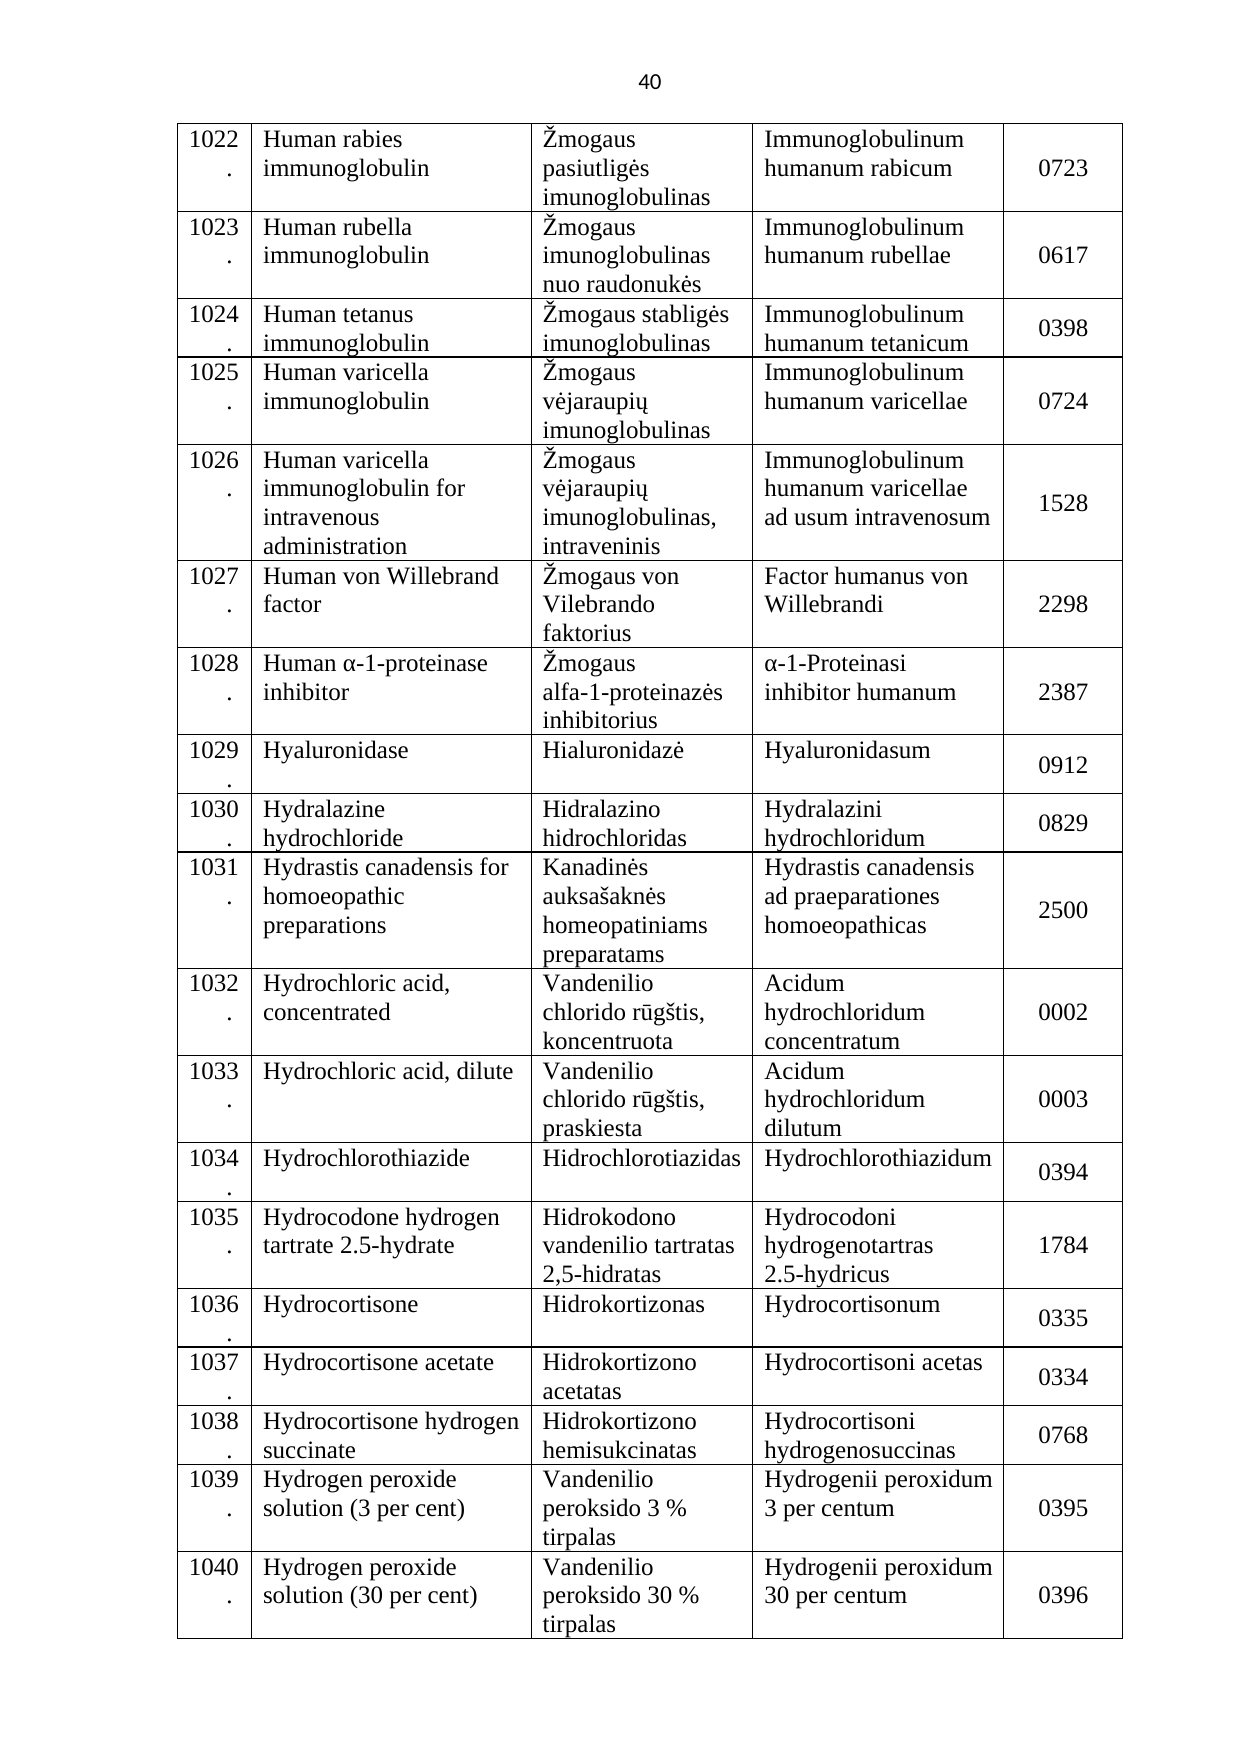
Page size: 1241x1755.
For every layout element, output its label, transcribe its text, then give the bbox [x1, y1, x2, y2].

table_cell 0394 [1004, 1143, 1122, 1201]
table_cell Human tetanus immunoglobulin [252, 299, 531, 356]
table_cell 0396 [1004, 1552, 1122, 1638]
table_cell Žmogaus von Vilebrando faktorius [532, 561, 752, 647]
table_cell 0398 [1004, 299, 1122, 356]
table_cell α‑1‑Proteinasi inhibitor humanum [753, 648, 1003, 734]
table_cell 0768 [1004, 1406, 1122, 1463]
table_cell 0829 [1004, 794, 1122, 851]
table_cell Hydrocortisoni hydrogenosuccinas [753, 1406, 1003, 1463]
table_cell 1040. [178, 1552, 251, 1638]
table_cell 1028. [178, 648, 251, 734]
table_cell Hidrokortizono hemisukcinatas [532, 1406, 752, 1463]
table_cell 1024. [178, 299, 251, 356]
table_cell Žmogaus stabligės imunoglobulinas [532, 299, 752, 356]
table_cell 1037. [178, 1348, 251, 1405]
table_cell Žmogaus alfa‑1‑proteinazės inhibitorius [532, 648, 752, 734]
table_cell Hydrastis canadensis for homoeopathic preparations [252, 853, 531, 967]
table_cell Hydrastis canadensis ad praeparationes homoeopathicas [753, 853, 1003, 967]
table_cell Hidrokodono vandenilio tartratas 2,5‑hidratas [532, 1202, 752, 1288]
table_cell Vandenilio chlorido rūgštis, koncentruota [532, 969, 752, 1055]
table_cell Immunoglobulinum humanum rubellae [753, 212, 1003, 298]
table_cell Vandenilio peroksido 30 % tirpalas [532, 1552, 752, 1638]
table_cell 2298 [1004, 561, 1122, 647]
table_cell Human von Willebrand factor [252, 561, 531, 647]
table_cell Hydralazine hydrochloride [252, 794, 531, 851]
table_cell Hialuronidazė [532, 735, 752, 793]
table_cell 1034. [178, 1143, 251, 1201]
table_cell 1038. [178, 1406, 251, 1463]
table_cell 1027. [178, 561, 251, 647]
table_cell Hyaluronidase [252, 735, 531, 793]
table_cell 0003 [1004, 1056, 1122, 1142]
table_cell Acidum hydrochloridum dilutum [753, 1056, 1003, 1142]
table_cell 1026. [178, 445, 251, 560]
table_cell 0395 [1004, 1465, 1122, 1551]
table_cell 2500 [1004, 853, 1122, 967]
table_cell Hyaluronidasum [753, 735, 1003, 793]
table_cell Hidralazino hidrochloridas [532, 794, 752, 851]
table_cell 0912 [1004, 735, 1122, 793]
table_cell 0723 [1004, 124, 1122, 211]
table_cell Hydrogen peroxide solution (30 per cent) [252, 1552, 531, 1638]
table_cell 1528 [1004, 445, 1122, 560]
table_cell Hydrocortisoni acetas [753, 1348, 1003, 1405]
table_cell Kanadinės auksašaknės homeopatiniams preparatams [532, 853, 752, 967]
table_cell Hydrogenii peroxidum 3 per centum [753, 1465, 1003, 1551]
table_cell Immunoglobulinum humanum tetanicum [753, 299, 1003, 356]
table_cell Human rabies immunoglobulin [252, 124, 531, 211]
table_cell Immunoglobulinum humanum varicellae [753, 358, 1003, 444]
table_cell 0334 [1004, 1348, 1122, 1405]
table_cell Hydrocortisonum [753, 1289, 1003, 1346]
table_cell Immunoglobulinum humanum varicellae ad usum intravenosum [753, 445, 1003, 560]
table_cell Vandenilio chlorido rūgštis, praskiesta [532, 1056, 752, 1142]
table_cell Hydrocortisone acetate [252, 1348, 531, 1405]
table_cell Hydrogenii peroxidum 30 per centum [753, 1552, 1003, 1638]
table_cell 1039. [178, 1465, 251, 1551]
table_cell Hidrokortizonas [532, 1289, 752, 1346]
table_cell Hydrocortisone hydrogen succinate [252, 1406, 531, 1463]
table_cell 1025. [178, 358, 251, 444]
table_cell Žmogaus pasiutligės imunoglobulinas [532, 124, 752, 211]
table_cell Human rubella immunoglobulin [252, 212, 531, 298]
table_cell 0335 [1004, 1289, 1122, 1346]
table_cell Hydrochlorothiazidum [753, 1143, 1003, 1201]
table_cell Acidum hydrochloridum concentratum [753, 969, 1003, 1055]
table_cell Hidrochlorotiazidas [532, 1143, 752, 1201]
table_cell 1035. [178, 1202, 251, 1288]
table_cell Hydrocortisone [252, 1289, 531, 1346]
table_cell 2387 [1004, 648, 1122, 734]
table_cell 1023. [178, 212, 251, 298]
table_cell 0002 [1004, 969, 1122, 1055]
table_cell Žmogaus vėjaraupių imunoglobulinas [532, 358, 752, 444]
table_cell Žmogaus imunoglobulinas nuo raudonukės [532, 212, 752, 298]
table_cell Human varicella immunoglobulin [252, 358, 531, 444]
table_cell Hidrokortizono acetatas [532, 1348, 752, 1405]
table_cell 1036. [178, 1289, 251, 1346]
table_cell Hydrochloric acid, concentrated [252, 969, 531, 1055]
table_cell Hydrocodone hydrogen tartrate 2.5‑hydrate [252, 1202, 531, 1288]
table_cell 1031. [178, 853, 251, 967]
table_cell Vandenilio peroksido 3 % tirpalas [532, 1465, 752, 1551]
table_cell Hydrocodoni hydrogenotartras 2.5‑hydricus [753, 1202, 1003, 1288]
table_cell 1033. [178, 1056, 251, 1142]
table_cell Hydrogen peroxide solution (3 per cent) [252, 1465, 531, 1551]
table_cell Immunoglobulinum humanum rabicum [753, 124, 1003, 211]
table_cell Hydrochlorothiazide [252, 1143, 531, 1201]
table_cell 1032. [178, 969, 251, 1055]
table_cell Human α‑1‑proteinase inhibitor [252, 648, 531, 734]
table_cell Human varicella immunoglobulin for intravenous administration [252, 445, 531, 560]
table_cell 1784 [1004, 1202, 1122, 1288]
table_cell 1029. [178, 735, 251, 793]
table_cell Factor humanus von Willebrandi [753, 561, 1003, 647]
table_cell Hydrochloric acid, dilute [252, 1056, 531, 1142]
table_cell Žmogaus vėjaraupių imunoglobulinas, intraveninis [532, 445, 752, 560]
table_cell 0617 [1004, 212, 1122, 298]
table_cell 0724 [1004, 358, 1122, 444]
table_cell 1022. [178, 124, 251, 211]
table_cell 1030. [178, 794, 251, 851]
table_cell Hydralazini hydrochloridum [753, 794, 1003, 851]
